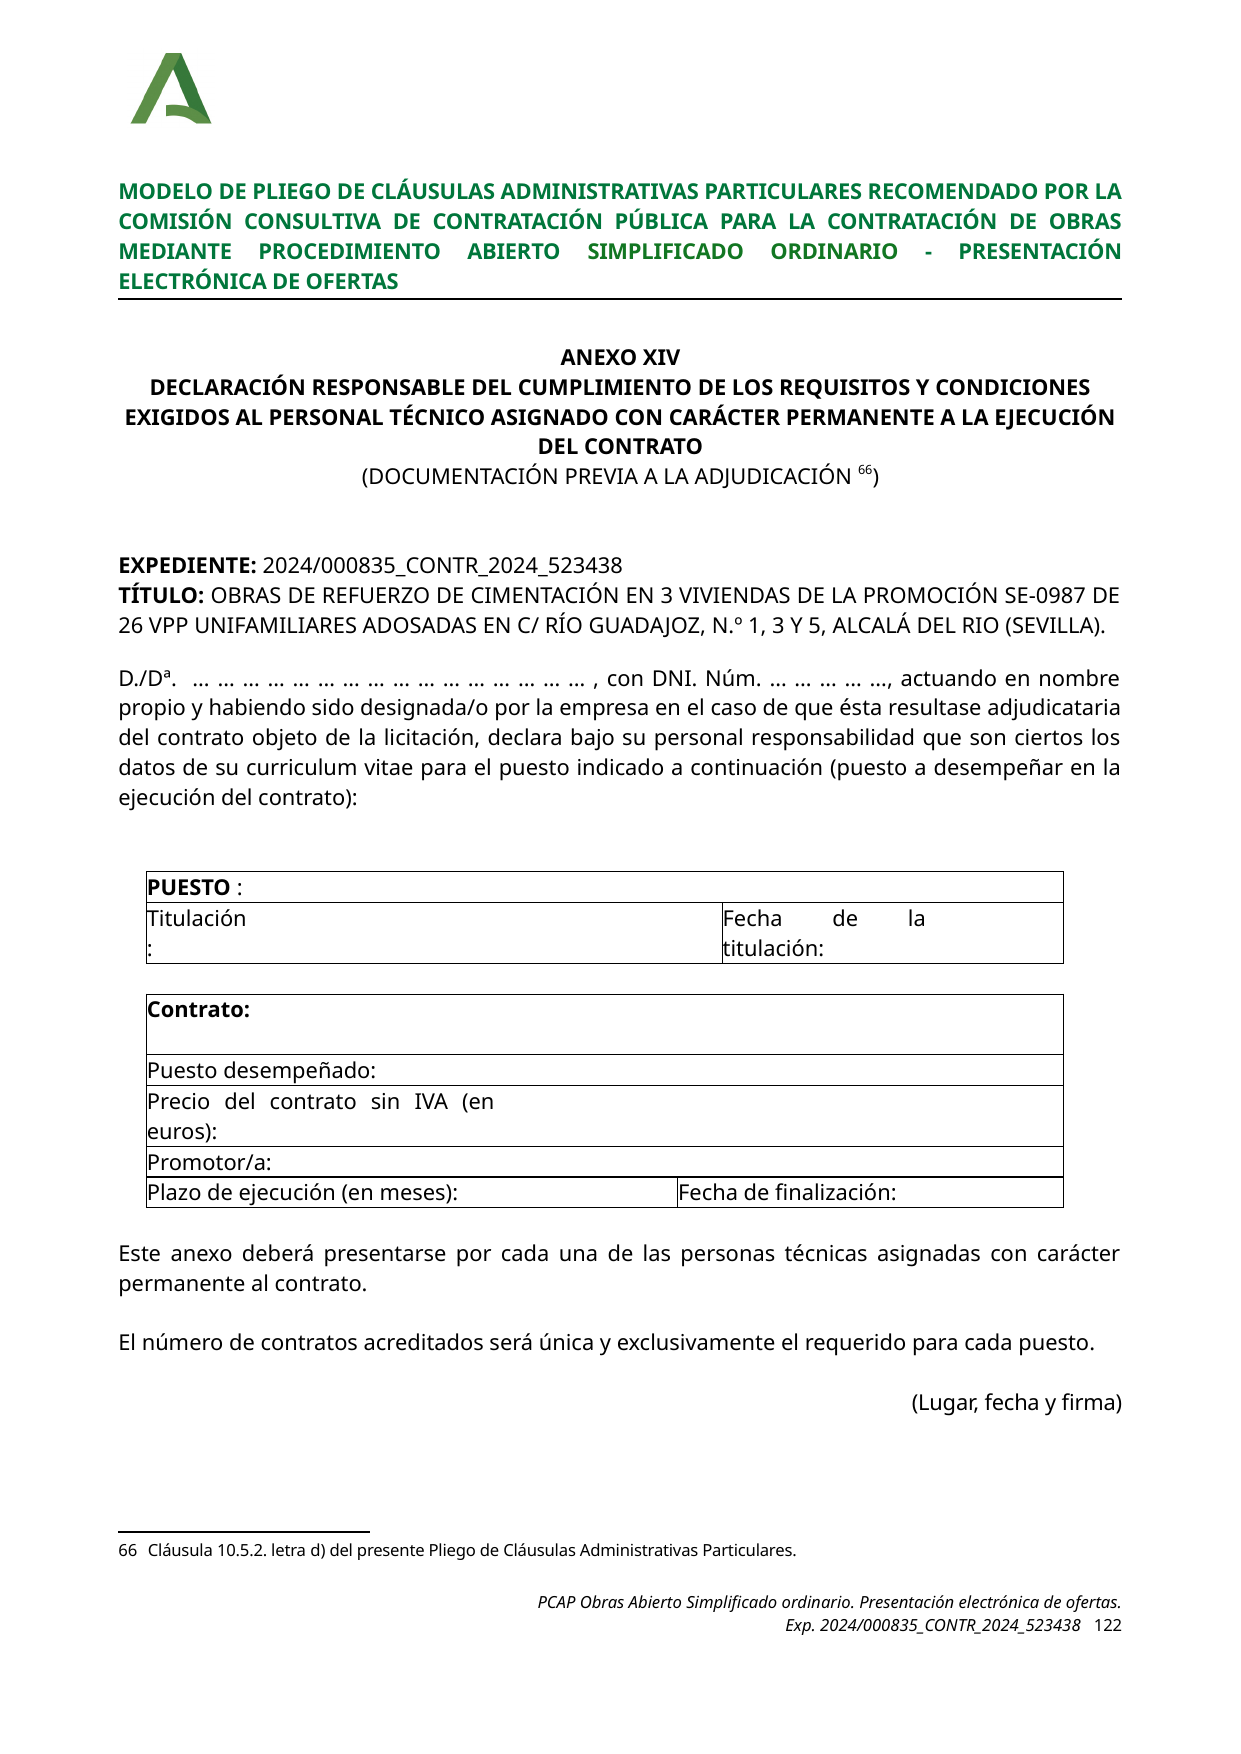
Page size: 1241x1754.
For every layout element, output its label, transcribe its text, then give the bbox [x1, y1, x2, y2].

text El número de contratos acreditados será única y exclusivamente el requerido para cada puesto. [118, 1327, 1122, 1357]
text TÍTULO: OBRAS DE REFUERZO DE CIMENTACIÓN EN 3 VIVIENDAS DE LA PROMOCIÓN SE-0987 DE 26 VPP UNIFAMILIARES ADOSADAS EN C/ RÍO GUADAJOZ, N.º 1, 3 Y 5, ALCALÁ DEL RIO (SEVILLA). [118, 580, 1122, 640]
table_cell [926, 903, 1063, 963]
picture [127, 48, 216, 128]
table_cell [926, 1178, 1063, 1207]
text ANEXO XIV [118, 342, 1122, 372]
table_cell Contrato: [147, 995, 495, 1054]
table_cell [495, 1147, 1063, 1176]
table_cell Titulación : [147, 903, 251, 963]
text (Lugar, fecha y firma) [118, 1387, 1122, 1419]
table_header [251, 872, 1063, 902]
table_cell Precio del contrato sin IVA (en euros): [147, 1086, 495, 1146]
table_cell [495, 1086, 1063, 1146]
table_cell [251, 903, 722, 963]
table_cell Fecha de finalización: [678, 1178, 926, 1207]
table_cell [147, 964, 1064, 993]
table_cell [495, 1178, 677, 1207]
table_cell [495, 1055, 1063, 1085]
text EXPEDIENTE: 2024/000835_CONTR_2024_523438 [118, 551, 1122, 580]
text D./Dª. … … … … … … … … … … … … … … … … , con DNI. Núm. … … … … …, actuando en nombre propio y habiendo sido designada/o por la empresa en el caso de que ésta resultase adjudicataria del contrato objeto de la licitación, declara bajo su personal responsabilidad que son ciertos los datos de su curriculum vitae para el puesto indicado a continuación (puesto a desempeñar en la ejecución del contrato): [118, 663, 1122, 812]
table_cell Plazo de ejecución (en meses): [147, 1178, 495, 1207]
text MODELO DE PLIEGO DE CLÁUSULAS ADMINISTRATIVAS PARTICULARES RECOMENDADO POR LA COMISIÓN CONSULTIVA DE CONTRATACIÓN PÚBLICA PARA LA CONTRATACIÓN DE OBRAS MEDIANTE PROCEDIMIENTO ABIERTO SIMPLIFICADO ORDINARIO - PRESENTACIÓN ELECTRÓNICA DE OFERTAS [118, 176, 1122, 298]
table_header PUESTO : [147, 872, 251, 902]
text DECLARACIÓN RESPONSABLE DEL CUMPLIMIENTO DE LOS REQUISITOS Y CONDICIONES EXIGIDOS AL PERSONAL TÉCNICO ASIGNADO CON CARÁCTER PERMANENTE A LA EJECUCIÓN DEL CONTRATO [118, 372, 1122, 461]
table_cell Puesto desempeñado: [147, 1055, 495, 1085]
table_cell Fecha de la titulación: [723, 903, 926, 963]
text Este anexo deberá presentarse por cada una de las personas técnicas asignadas con carácter permanente al contrato. [118, 1238, 1122, 1298]
table_cell [495, 995, 1063, 1054]
table_cell Promotor/a: [147, 1147, 495, 1176]
text (DOCUMENTACIÓN PREVIA A LA ADJUDICACIÓN ) [118, 461, 1122, 491]
text Cláusula 10.5.2. letra d) del presente Pliego de Cláusulas Administrativas Particulares. [118, 1538, 1122, 1561]
